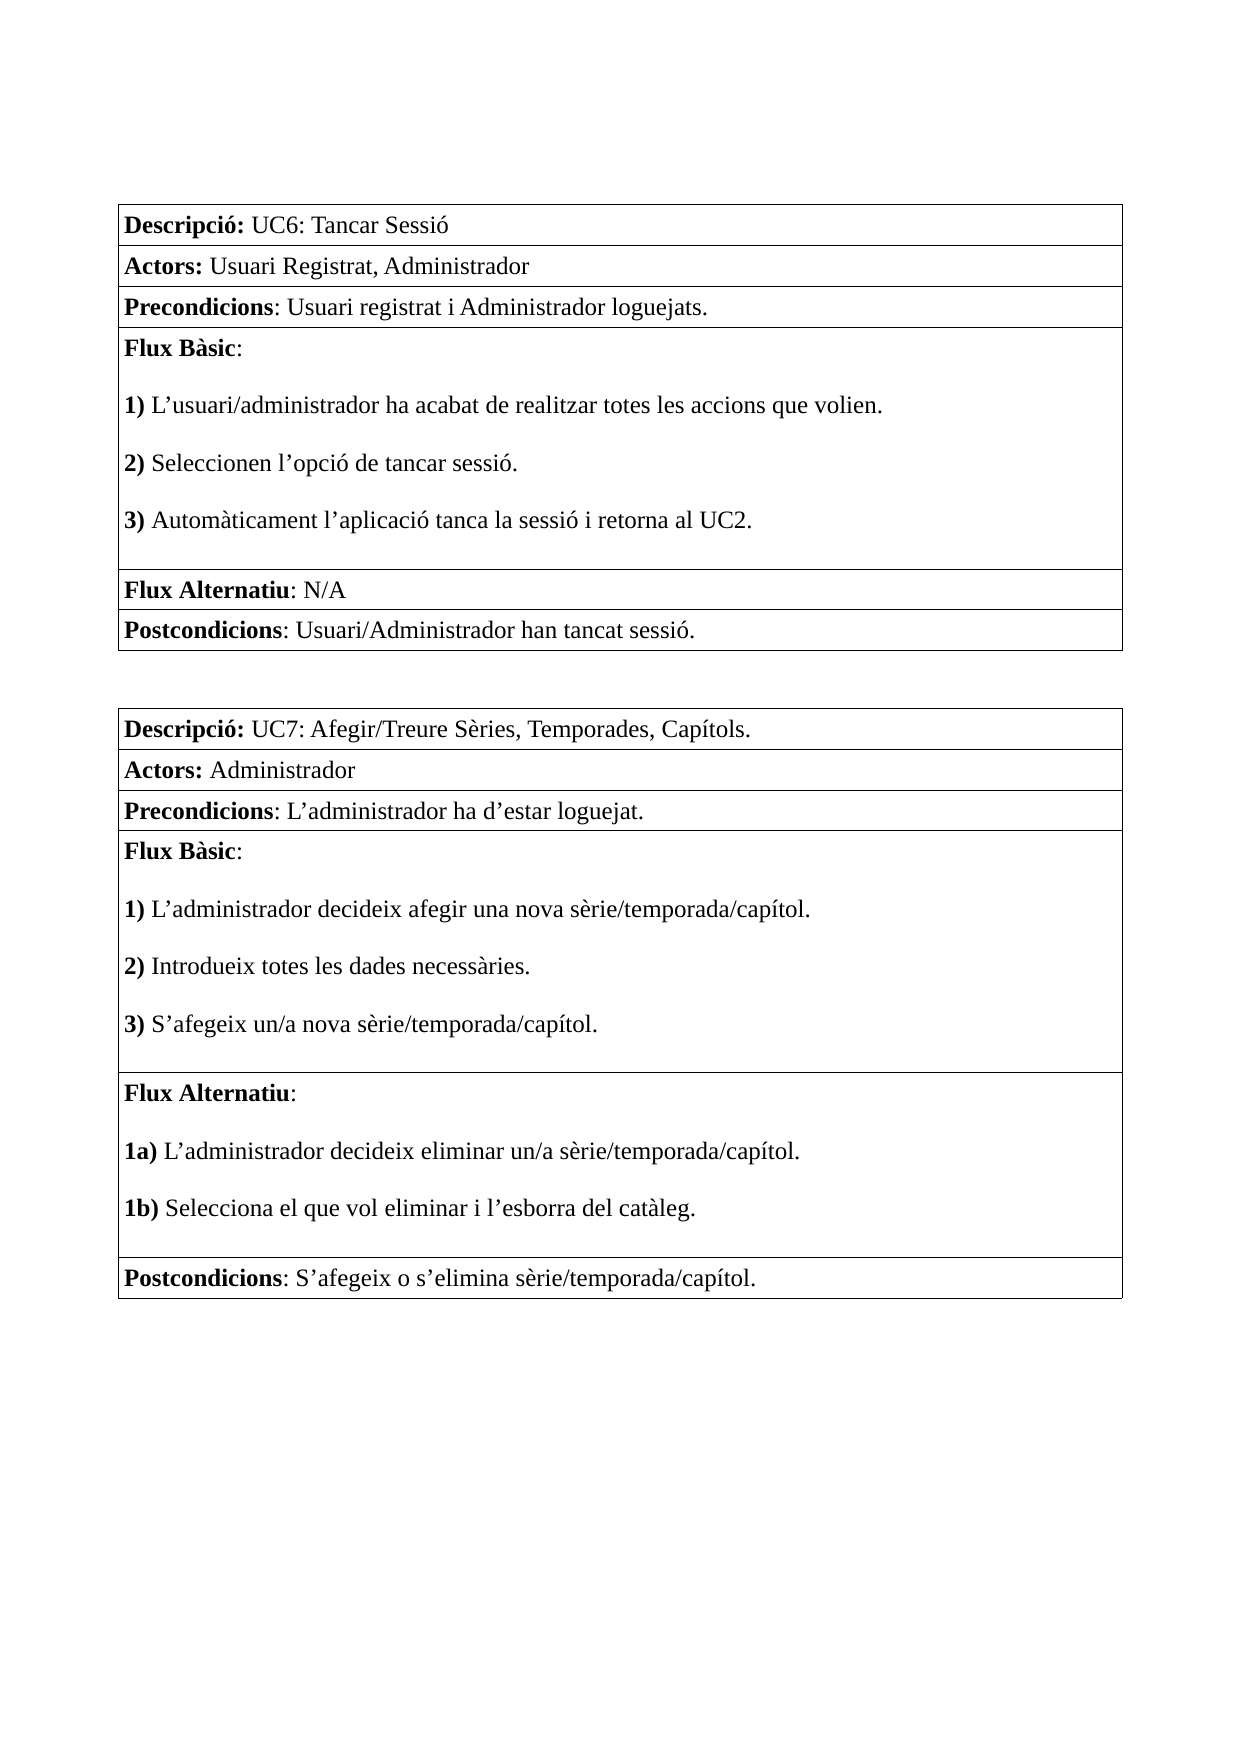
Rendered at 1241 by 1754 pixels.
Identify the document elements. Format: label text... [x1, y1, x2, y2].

table_cell Precondicions: Usuari registrat i Administrador loguejats. [119, 287, 1122, 327]
table_header Descripció: UC7: Afegir/Treure Sèries, Temporades, Capítols. [119, 709, 1122, 749]
table_cell Flux Alternatiu: N/A [119, 570, 1122, 609]
table_header Descripció: UC6: Tancar Sessió [119, 205, 1122, 245]
table_cell Actors: Usuari Registrat, Administrador [119, 246, 1122, 286]
table_cell Flux Bàsic: 1) L’usuari/administrador ha acabat de realitzar totes les accions que volien. 2) Seleccionen l’opció de tancar sessió. 3) Automàticament l’aplicació tanca la sessió i retorna al UC2. [119, 328, 1122, 568]
table_cell Flux Bàsic: 1) L’administrador decideix afegir una nova sèrie/temporada/capítol. 2) Introdueix totes les dades necessàries. 3) S’afegeix un/a nova sèrie/temporada/capítol. [119, 831, 1122, 1072]
table_cell Precondicions: L’administrador ha d’estar loguejat. [119, 791, 1122, 830]
table_cell Postcondicions: Usuari/Administrador han tancat sessió. [119, 610, 1122, 650]
table_cell Actors: Administrador [119, 750, 1122, 789]
table_cell Flux Alternatiu: 1a) L’administrador decideix eliminar un/a sèrie/temporada/capítol. 1b) Selecciona el que vol eliminar i l’esborra del catàleg. [119, 1073, 1122, 1257]
table_cell Postcondicions: S’afegeix o s’elimina sèrie/temporada/capítol. [119, 1258, 1122, 1297]
